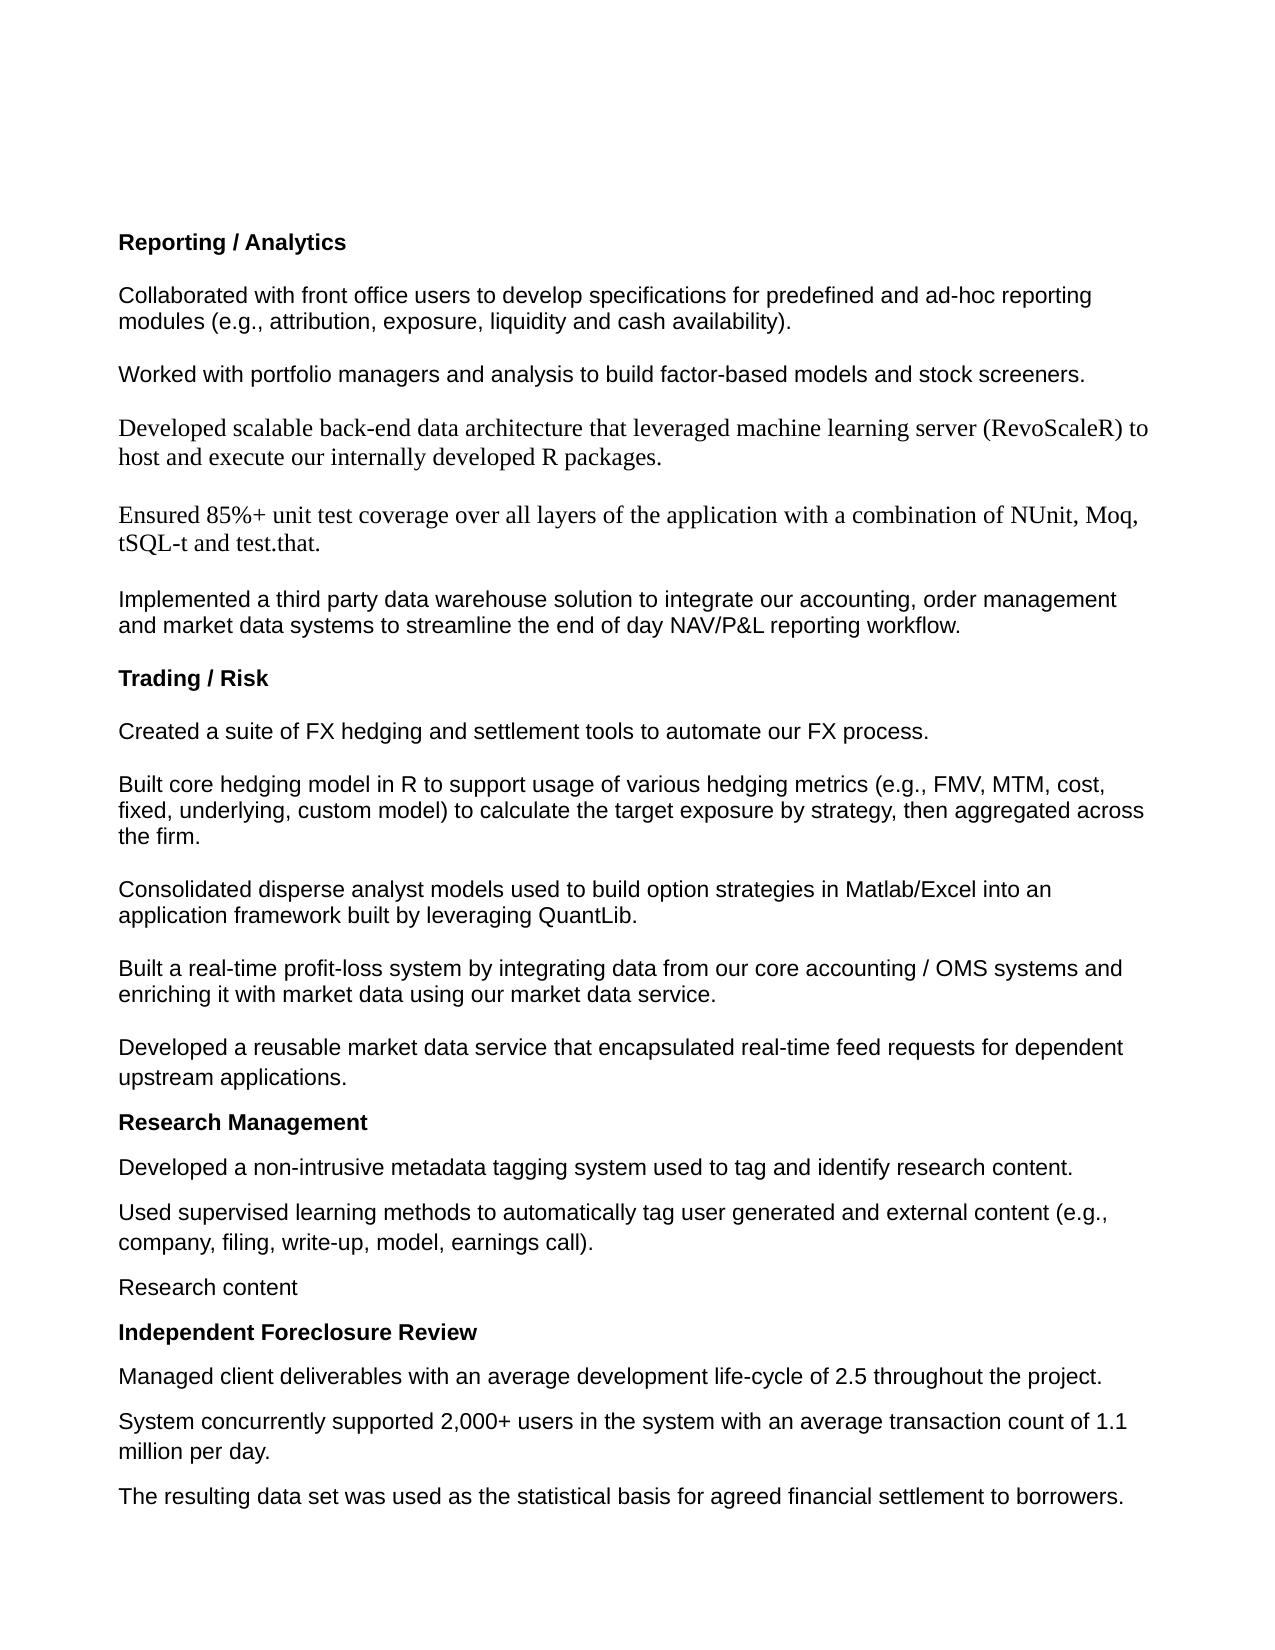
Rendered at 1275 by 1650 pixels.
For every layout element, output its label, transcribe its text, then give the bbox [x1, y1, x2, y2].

text Research content [118, 1274, 1157, 1300]
text Built a real-time profit-loss system by integrating data from our core accounting / OMS systems and enriching it with market data using our market data service. [118, 955, 1157, 1008]
text Used supervised learning methods to automatically tag user generated and external content (e.g., company, filing, write-up, model, earnings call). [118, 1199, 1157, 1255]
text Worked with portfolio managers and analysis to build factor-based models and stock screeners. [118, 361, 1157, 387]
text Ensured 85%+ unit test coverage over all layers of the application with a combination of NUnit, Moq, tSQL-t and test.that. [118, 500, 1157, 557]
text Research Management [118, 1109, 1157, 1135]
text Created a suite of FX hedging and settlement tools to automate our FX process. [118, 718, 1157, 744]
text Built core hedging model in R to support usage of various hedging metrics (e.g., FMV, MTM, cost, fixed, underlying, custom model) to calculate the target exposure by strategy, then aggregated across the firm. [118, 771, 1157, 849]
text Independent Foreclosure Review [118, 1318, 1157, 1345]
text Developed a reusable market data service that encapsulated real-time feed requests for dependent upstream applications. [118, 1034, 1157, 1091]
text Trading / Risk [118, 665, 1157, 691]
text The resulting data set was used as the statistical basis for agreed financial settlement to borrowers. [118, 1483, 1157, 1509]
text Developed a non-intrusive metadata tagging system used to tag and identify research content. [118, 1154, 1157, 1180]
text Managed client deliverables with an average development life-cycle of 2.5 throughout the project. [118, 1363, 1157, 1389]
text System concurrently supported 2,000+ users in the system with an average transaction count of 1.1 million per day. [118, 1408, 1157, 1464]
text Reporting / Analytics [118, 229, 1157, 255]
text Collaborated with front office users to develop specifications for predefined and ad-hoc reporting modules (e.g., attribution, exposure, liquidity and cash availability). [118, 282, 1157, 334]
text Consolidated disperse analyst models used to build option strategies in Matlab/Excel into an application framework built by leveraging QuantLib. [118, 876, 1157, 929]
text Developed scalable back-end data architecture that leveraged machine learning server (RevoScaleR) to host and execute our internally developed R packages. [118, 413, 1157, 471]
text Implemented a third party data warehouse solution to integrate our accounting, order management and market data systems to streamline the end of day NAV/P&L reporting workflow. [118, 586, 1157, 639]
